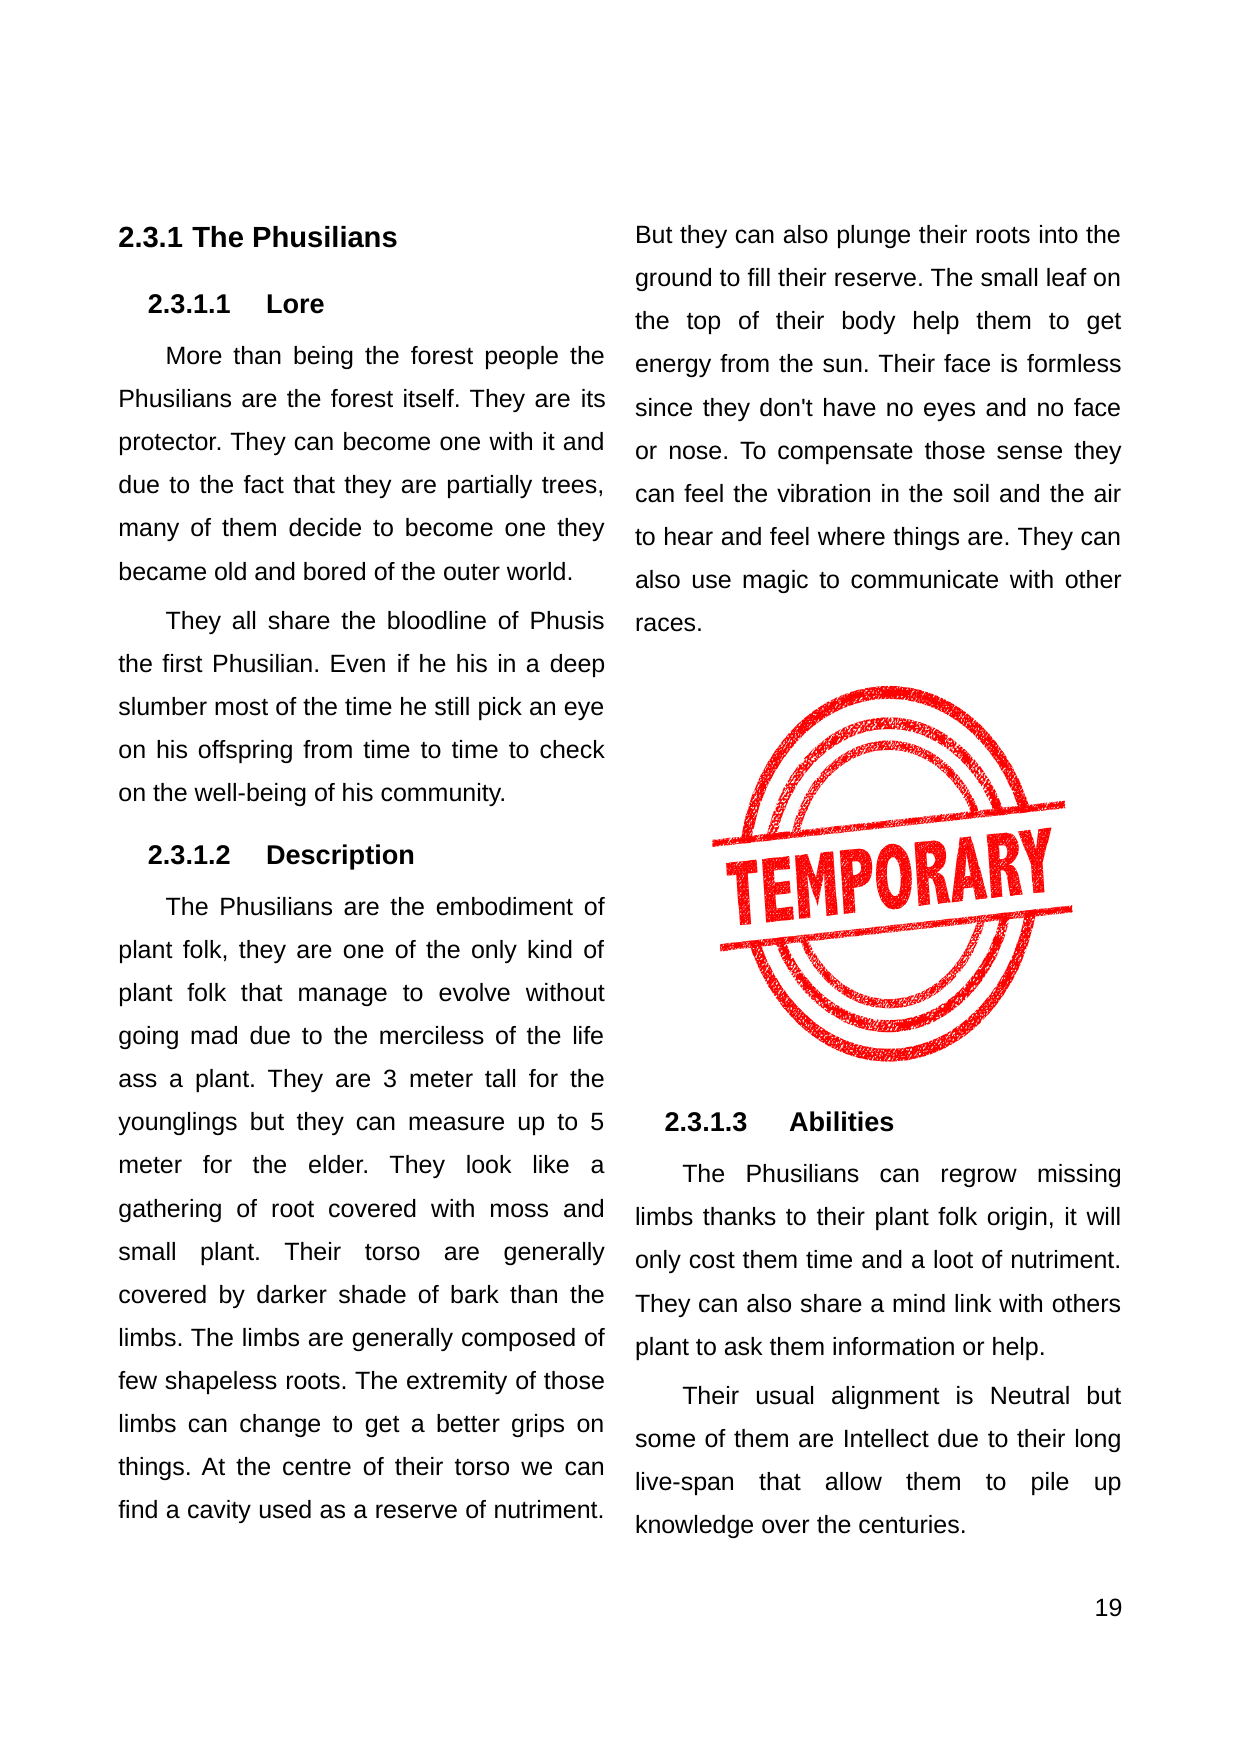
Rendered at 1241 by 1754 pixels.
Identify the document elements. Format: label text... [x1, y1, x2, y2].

subtitle The Phusilians [118, 220, 605, 254]
subtitle Description [118, 839, 605, 870]
text More than being the forest people the Phusilians are the forest itself. They are its protector. They can become one with it and due to the fact that they are partially trees, many of them decide to become one they became old and bored of the outer world. [118, 341, 605, 585]
subtitle Lore [118, 288, 605, 319]
text The Phusilians are the embodiment of plant folk, they are one of the only kind of plant folk that manage to evolve without going mad due to the merciless of the life ass a plant. They are 3 meter tall for the younglings but they can measure up to 5 meter for the elder. They look like a gathering of root covered with moss and small plant. Their torso are generally covered by darker shade of bark than the limbs. The limbs are generally composed of few shapeless roots. The extremity of those limbs can change to get a better grips on things. At the centre of their torso we can find a cavity used as a reserve of nutriment. [118, 892, 605, 1524]
text But they can also plunge their roots into the ground to fill their reserve. The small leaf on the top of their body help them to get energy from the sun. Their face is formless since they don't have no eyes and no face or nose. To compensate those sense they can feel the vibration in the soil and the air to hear and feel where things are. They can also use magic to communicate with other races. [635, 220, 1122, 637]
picture [641, 666, 1123, 1091]
text Their usual alignment is Neutral but some of them are Intellect due to their long live-span that allow them to pile up knowledge over the centuries. [635, 1381, 1122, 1539]
text The Phusilians can regrow missing limbs thanks to their plant folk origin, it will only cost them time and a loot of nutriment. They can also share a mind link with others plant to ask them information or help. [635, 1159, 1122, 1360]
text They all share the bloodline of Phusis the first Phusilian. Even if he his in a deep slumber most of the time he still pick an eye on his offspring from time to time to check on the well-being of his community. [118, 606, 605, 807]
subtitle Abilities [635, 1091, 1122, 1138]
